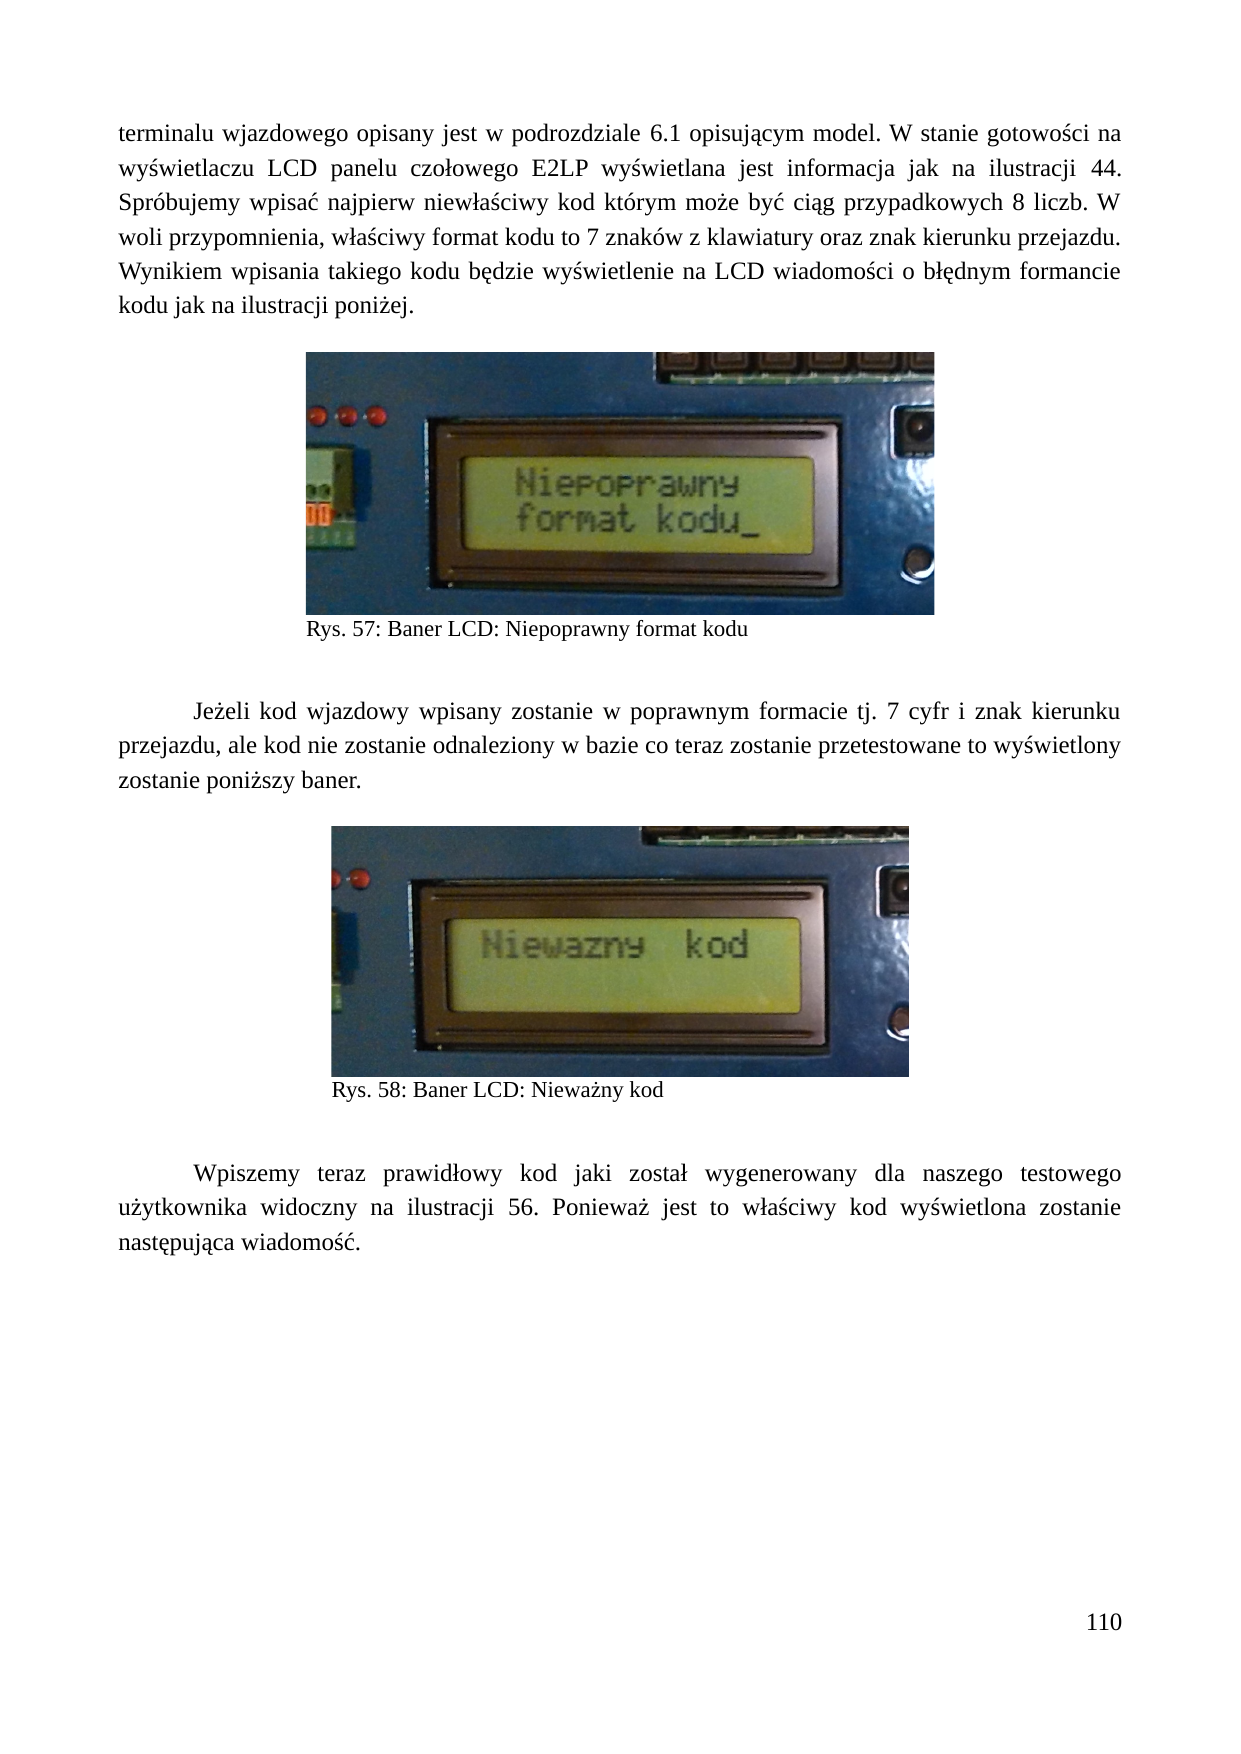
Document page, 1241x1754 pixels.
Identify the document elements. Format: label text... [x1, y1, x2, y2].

text terminalu wjazdowego opisany jest w podrozdziale 6.1 opisującym model. W stanie gotowości na wyświetlaczu LCD panelu czołowego E2LP wyświetlana jest informacja jak na ilustracji 44. Spróbujemy wpisać najpierw niewłaściwy kod którym może być ciąg przypadkowych 8 liczb. W woli przypomnienia, właściwy format kodu to 7 znaków z klawiatury oraz znak kierunku przejazdu. Wynikiem wpisania takiego kodu będzie wyświetlenie na LCD wiadomości o błędnym formancie kodu jak na ilustracji poniżej. [118, 118, 1122, 319]
picture [305, 352, 935, 615]
text Jeżeli kod wjazdowy wpisany zostanie w poprawnym formacie tj. 7 cyfr i znak kierunku przejazdu, ale kod nie zostanie odnaleziony w bazie co teraz zostanie przetestowane to wyświetlony zostanie poniższy baner. [118, 696, 1122, 793]
text Wpiszemy teraz prawidłowy kod jaki został wygenerowany dla naszego testowego użytkownika widoczny na ilustracji 56. Ponieważ jest to właściwy kod wyświetlona zostanie następująca wiadomość. [118, 1158, 1122, 1255]
text Rys. 57: Baner LCD: Niepoprawny format kodu [306, 615, 934, 641]
text Rys. 58: Baner LCD: Nieważny kod [331, 1077, 909, 1103]
picture [331, 826, 909, 1077]
